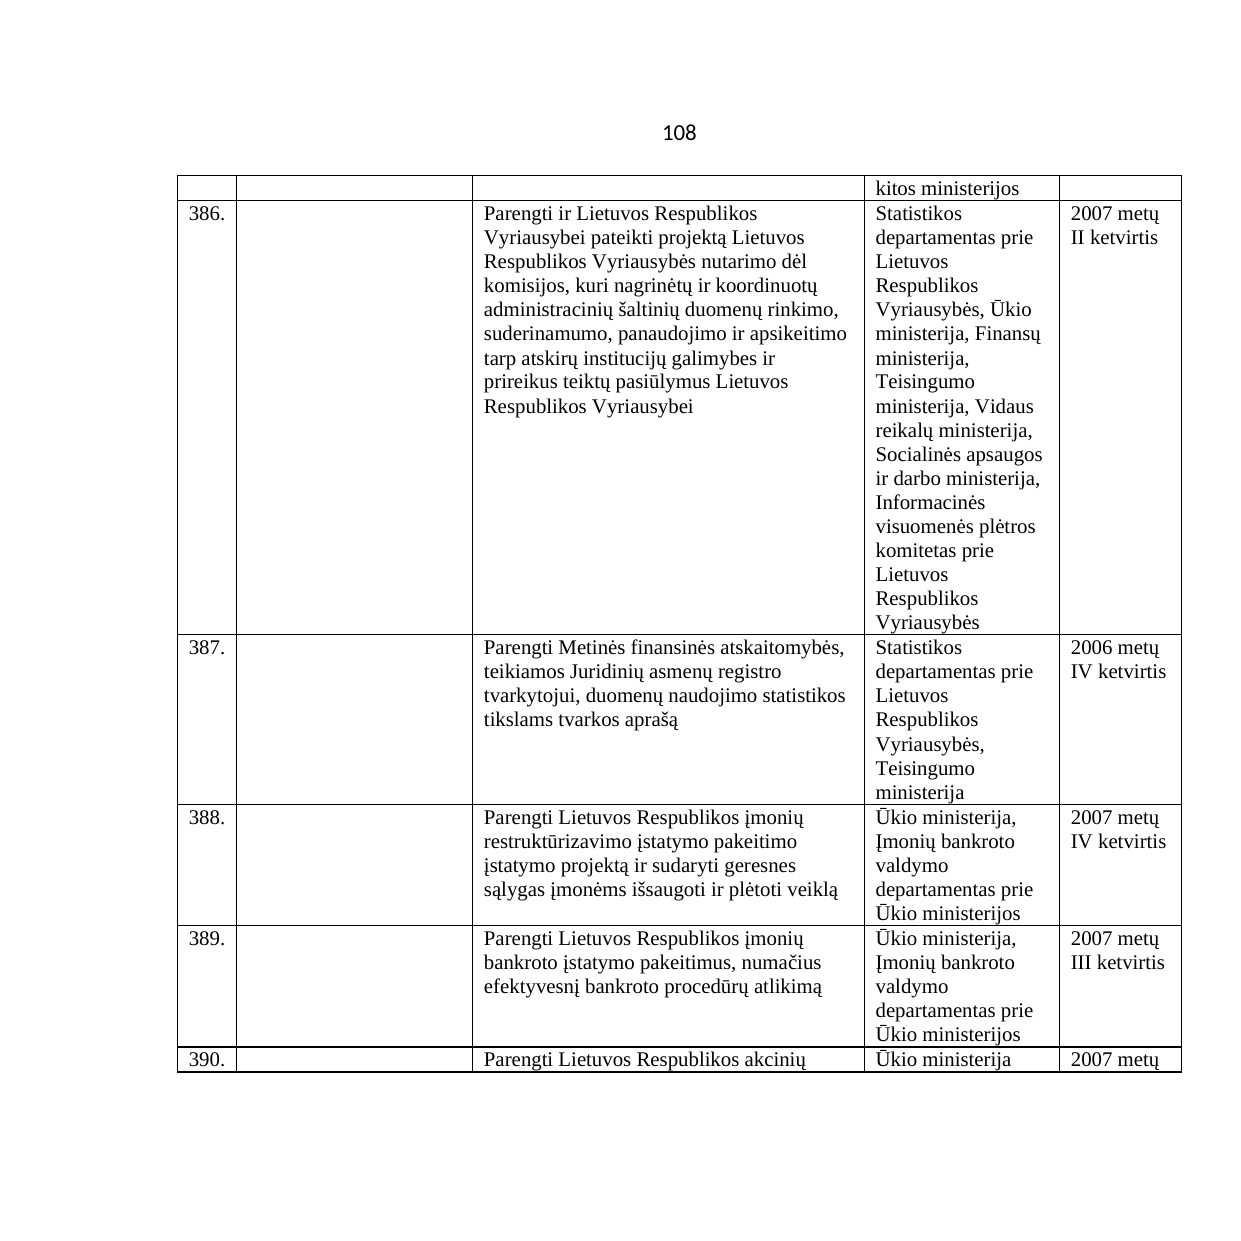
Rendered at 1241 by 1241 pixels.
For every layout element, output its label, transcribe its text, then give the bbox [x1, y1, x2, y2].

table_cell Statistikos departamentas prie Lietuvos Respublikos Vyriausybės, Teisingumo ministerija [865, 635, 1059, 804]
table_cell 389. [178, 926, 236, 1046]
table_cell [1060, 176, 1181, 200]
table_cell [473, 176, 864, 200]
table_cell Ūkio ministerija [865, 1048, 1059, 1071]
table_cell [237, 1048, 472, 1071]
table_cell Parengti Metinės finansinės atskaitomybės, teikiamos Juridinių asmenų registro tvarkytojui, duomenų naudojimo statistikos tikslams tvarkos aprašą [473, 635, 864, 804]
table_cell [237, 201, 472, 634]
table_cell kitos ministerijos [865, 176, 1059, 200]
table_cell [178, 176, 236, 200]
table_cell Ūkio ministerija, Įmonių bankroto valdymo departamentas prie Ūkio ministerijos [865, 926, 1059, 1046]
table_cell 2007 metų II ketvirtis [1060, 201, 1181, 634]
table_cell 387. [178, 635, 236, 804]
table_cell Statistikos departamentas prie Lietuvos Respublikos Vyriausybės, Ūkio ministerija, Finansų ministerija, Teisingumo ministerija, Vidaus reikalų ministerija, Socialinės apsaugos ir darbo ministerija, Informacinės visuomenės plėtros komitetas prie Lietuvos Respublikos Vyriausybės [865, 201, 1059, 634]
table_cell Parengti Lietuvos Respublikos akcinių [473, 1048, 864, 1071]
table_cell [237, 635, 472, 804]
table_cell [237, 926, 472, 1046]
table_cell 2006 metų IV ketvirtis [1060, 635, 1181, 804]
table_cell 2007 metų IV ketvirtis [1060, 805, 1181, 925]
table_cell Parengti Lietuvos Respublikos įmonių restruktūrizavimo įstatymo pakeitimo įstatymo projektą ir sudaryti geresnes sąlygas įmonėms išsaugoti ir plėtoti veiklą [473, 805, 864, 925]
table_cell 2007 metų III ketvirtis [1060, 926, 1181, 1046]
table_cell 388. [178, 805, 236, 925]
table_cell 2007 metų [1060, 1048, 1181, 1071]
table_cell 390. [178, 1048, 236, 1071]
table_cell [237, 805, 472, 925]
table_cell [237, 176, 472, 200]
table_cell Parengti ir Lietuvos Respublikos Vyriausybei pateikti projektą Lietuvos Respublikos Vyriausybės nutarimo dėl komisijos, kuri nagrinėtų ir koordinuotų administracinių šaltinių duomenų rinkimo, suderinamumo, panaudojimo ir apsikeitimo tarp atskirų institucijų galimybes ir prireikus teiktų pasiūlymus Lietuvos Respublikos Vyriausybei [473, 201, 864, 634]
table_cell Ūkio ministerija, Įmonių bankroto valdymo departamentas prie Ūkio ministerijos [865, 805, 1059, 925]
table_cell 386. [178, 201, 236, 634]
table_cell Parengti Lietuvos Respublikos įmonių bankroto įstatymo pakeitimus, numačius efektyvesnį bankroto procedūrų atlikimą [473, 926, 864, 1046]
